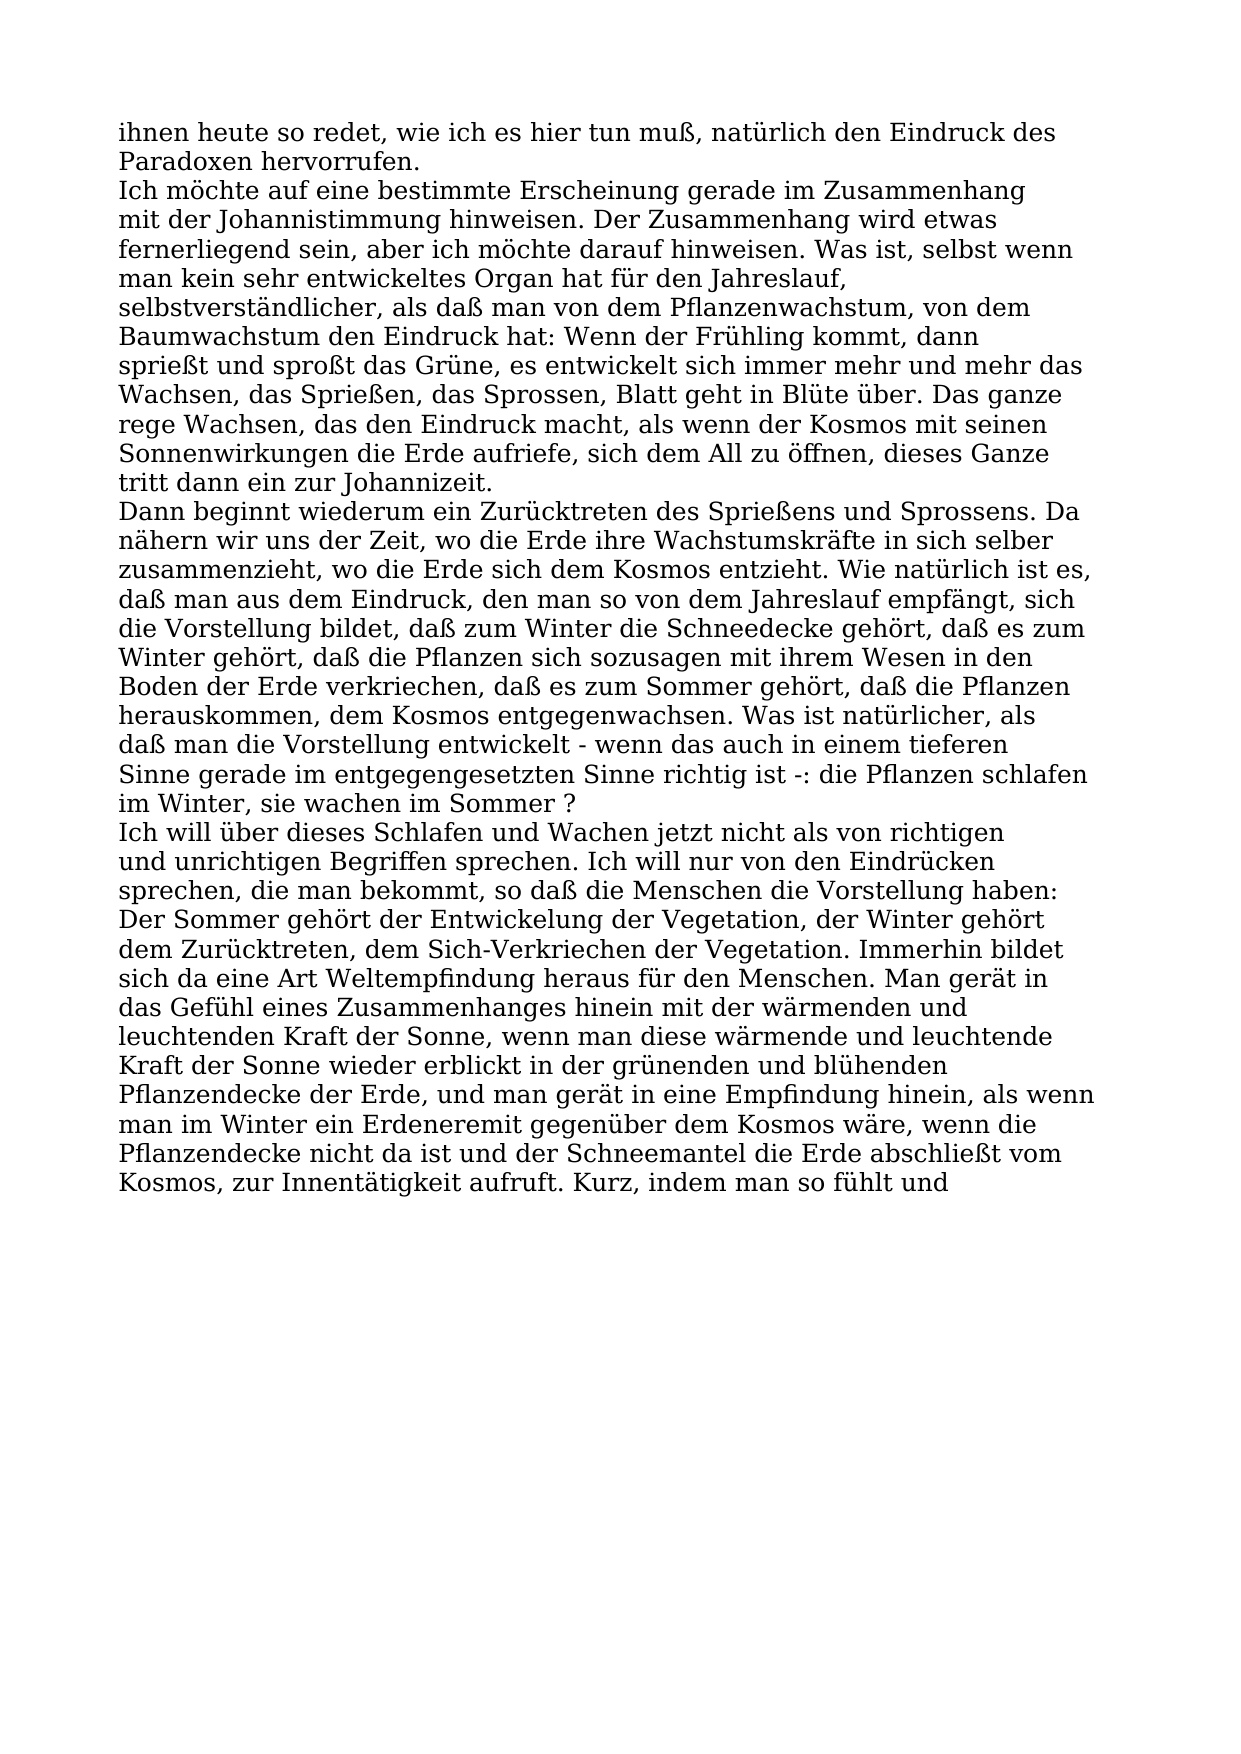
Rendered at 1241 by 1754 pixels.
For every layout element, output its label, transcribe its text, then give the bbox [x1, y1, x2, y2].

text ihnen heute so redet, wie ich es hier tun muß, natürlich den Eindruck des [118, 118, 1122, 147]
text dem Zurücktreten, dem Sich-Verkriechen der Vegetation. Immerhin bildet [118, 935, 1122, 964]
text Sonnenwirkungen die Erde aufriefe, sich dem All zu öffnen, dieses Ganze [118, 439, 1122, 468]
text nähern wir uns der Zeit, wo die Erde ihre Wachstumskräfte in sich selber [118, 526, 1122, 556]
text daß man die Vorstellung entwickelt - wenn das auch in einem tieferen [118, 731, 1122, 760]
text Der Sommer gehört der Entwickelung der Vegetation, der Winter gehört [118, 906, 1122, 935]
text Winter gehört, daß die Pflanzen sich sozusagen mit ihrem Wesen in den [118, 643, 1122, 672]
text herauskommen, dem Kosmos entgegenwachsen. Was ist natürlicher, als [118, 701, 1122, 731]
text mit der Johannistimmung hinweisen. Der Zusammenhang wird etwas [118, 206, 1122, 235]
text im Winter, sie wachen im Sommer ? [118, 789, 1122, 818]
text und unrichtigen Begriffen sprechen. Ich will nur von den Eindrücken [118, 847, 1122, 876]
text selbstverständlicher, als daß man von dem Pflanzenwachstum, von dem [118, 293, 1122, 322]
text Pflanzendecke nicht da ist und der Schneemantel die Erde abschließt vom [118, 1139, 1122, 1168]
text leuchtenden Kraft der Sonne, wenn man diese wärmende und leuchtende [118, 1022, 1122, 1051]
text die Vorstellung bildet, daß zum Winter die Schneedecke gehört, daß es zum [118, 614, 1122, 643]
text sich da eine Art Weltempfindung heraus für den Menschen. Man gerät in [118, 964, 1122, 993]
text Pflanzendecke der Erde, und man gerät in eine Empfindung hinein, als wenn [118, 1081, 1122, 1110]
text Wachsen, das Sprießen, das Sprossen, Blatt geht in Blüte über. Das ganze [118, 381, 1122, 410]
text Paradoxen hervorrufen. [118, 147, 1122, 176]
text Sinne gerade im entgegengesetzten Sinne richtig ist -: die Pflanzen schlafen [118, 760, 1122, 789]
text tritt dann ein zur Johannizeit. [118, 468, 1122, 497]
text Kraft der Sonne wieder erblickt in der grünenden und blühenden [118, 1051, 1122, 1081]
text Boden der Erde verkriechen, daß es zum Sommer gehört, daß die Pflanzen [118, 672, 1122, 701]
text Dann beginnt wiederum ein Zurücktreten des Sprießens und Sprossens. Da [118, 497, 1122, 526]
text man kein sehr entwickeltes Organ hat für den Jahreslauf, [118, 264, 1122, 293]
text man im Winter ein Erdeneremit gegenüber dem Kosmos wäre, wenn die [118, 1110, 1122, 1139]
text Ich will über dieses Schlafen und Wachen jetzt nicht als von richtigen [118, 818, 1122, 847]
text zusammenzieht, wo die Erde sich dem Kosmos entzieht. Wie natürlich ist es, [118, 556, 1122, 585]
text Ich möchte auf eine bestimmte Erscheinung gerade im Zusammenhang [118, 176, 1122, 206]
text rege Wachsen, das den Eindruck macht, als wenn der Kosmos mit seinen [118, 410, 1122, 439]
text sprechen, die man bekommt, so daß die Menschen die Vorstellung haben: [118, 876, 1122, 906]
text das Gefühl eines Zusammenhanges hinein mit der wärmenden und [118, 993, 1122, 1022]
text sprießt und sproßt das Grüne, es entwickelt sich immer mehr und mehr das [118, 351, 1122, 381]
text daß man aus dem Eindruck, den man so von dem Jahreslauf empfängt, sich [118, 585, 1122, 614]
text fernerliegend sein, aber ich möchte darauf hinweisen. Was ist, selbst wenn [118, 235, 1122, 264]
text Kosmos, zur Innentätigkeit aufruft. Kurz, indem man so fühlt und [118, 1168, 1122, 1197]
text Baumwachstum den Eindruck hat: Wenn der Frühling kommt, dann [118, 322, 1122, 351]
